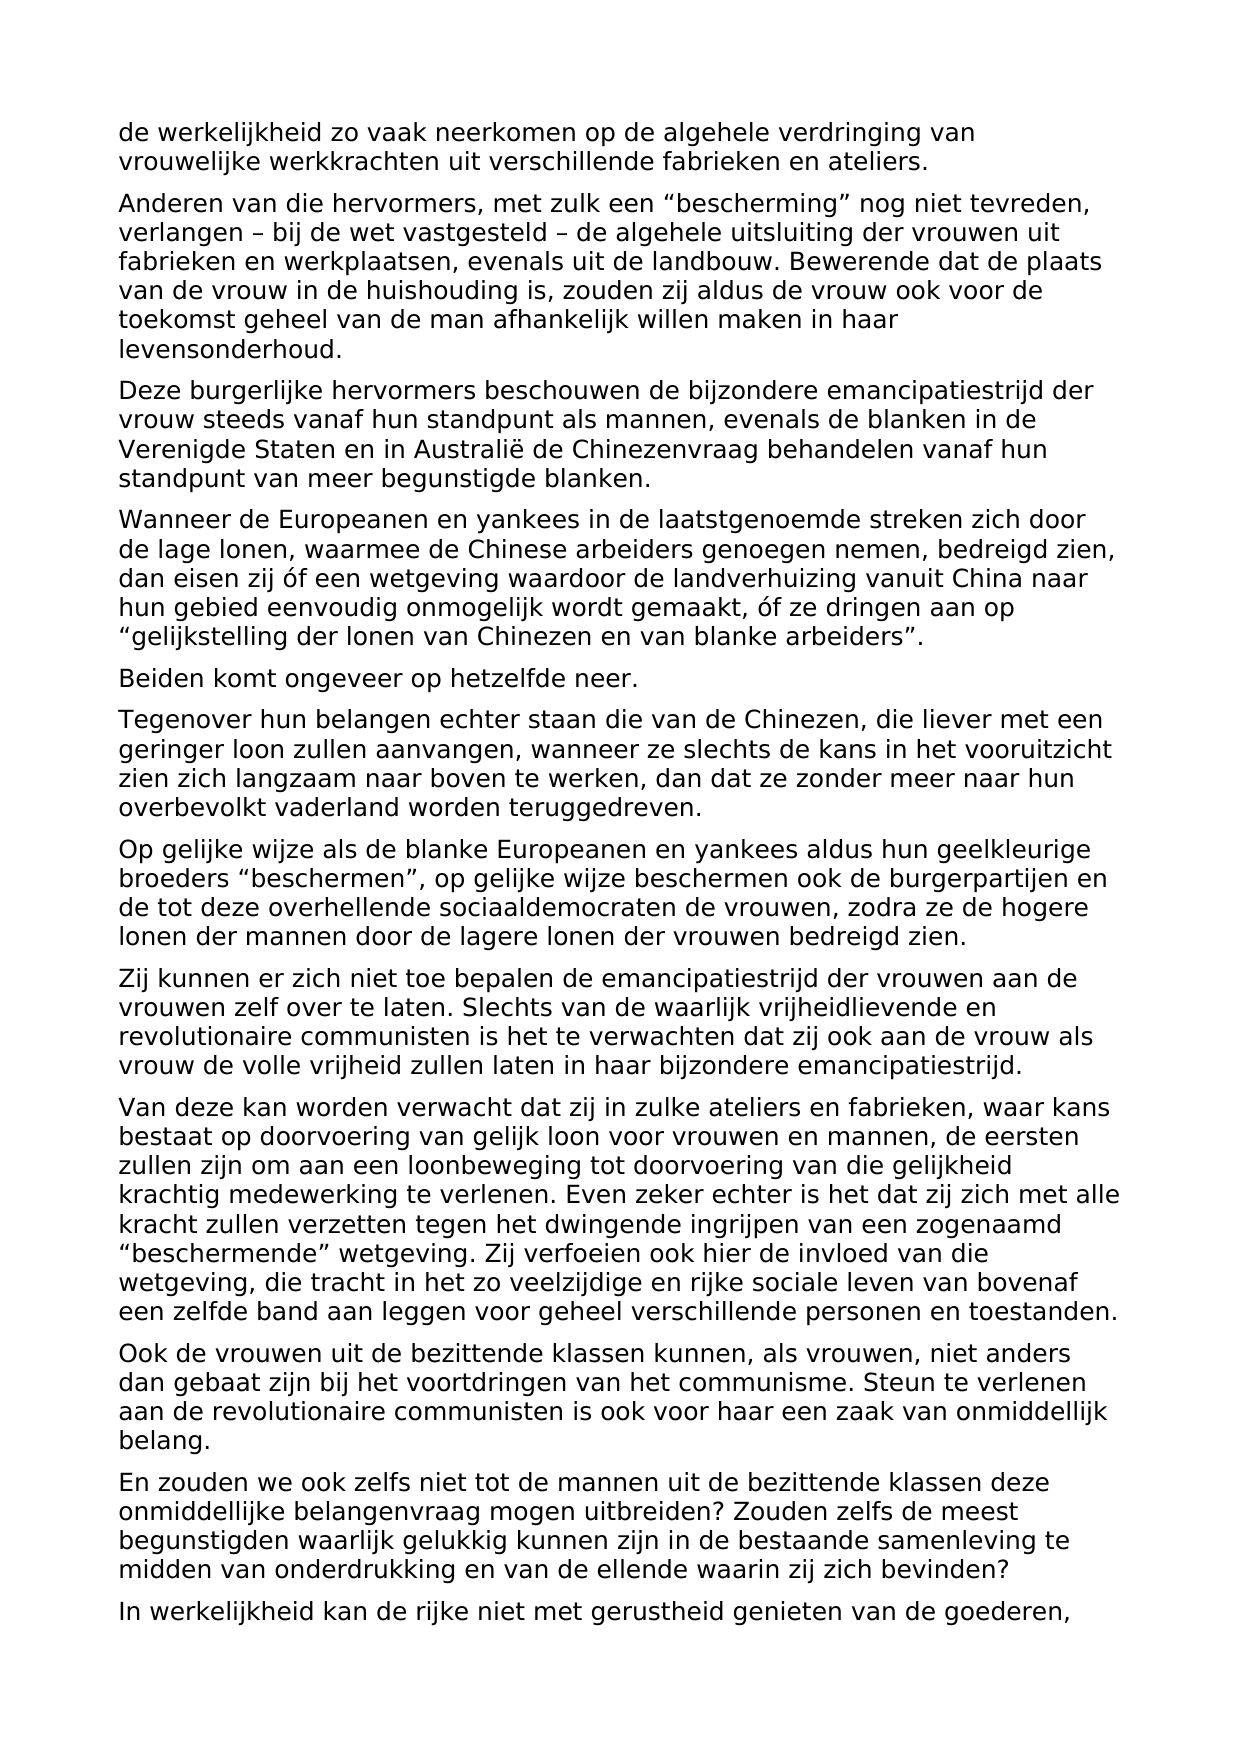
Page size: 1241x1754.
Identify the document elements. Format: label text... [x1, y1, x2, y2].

text Tegenover hun belangen echter staan die van de Chinezen, die liever met een geringer loon zullen aanvangen, wanneer ze slechts de kans in het vooruitzicht zien zich langzaam naar boven te werken, dan dat ze zonder meer naar hun overbevolkt vaderland worden teruggedreven. [118, 706, 1122, 822]
text Anderen van die hervormers, met zulk een “bescherming” nog niet tevreden, verlangen – bij de wet vastgesteld – de algehele uitsluiting der vrouwen uit fabrieken en werkplaatsen, evenals uit de landbouw. Bewerende dat de plaats van de vrouw in de huishouding is, zouden zij aldus de vrouw ook voor de toekomst geheel van de man afhankelijk willen maken in haar levensonderhoud. [118, 189, 1122, 364]
text In werkelijkheid kan de rijke niet met gerustheid genieten van de goederen, [118, 1597, 1122, 1626]
text En zouden we ook zelfs niet tot de mannen uit de bezittende klassen deze onmiddellijke belangenvraag mogen uitbreiden? Zouden zelfs de meest begunstigden waarlijk gelukkig kunnen zijn in de bestaande samenleving te midden van onderdrukking en van de ellende waarin zij zich bevinden? [118, 1468, 1122, 1585]
text Wanneer de Europeanen en yankees in de laatstgenoemde streken zich door de lage lonen, waarmee de Chinese arbeiders genoegen nemen, bedreigd zien, dan eisen zij óf een wetgeving waardoor de landverhuizing vanuit China naar hun gebied eenvoudig onmogelijk wordt gemaakt, óf ze dringen aan op “gelijkstelling der lonen van Chinezen en van blanke arbeiders”. [118, 506, 1122, 651]
text Zij kunnen er zich niet toe bepalen de emancipatiestrijd der vrouwen aan de vrouwen zelf over te laten. Slechts van de waarlijk vrijheidlievende en revolutionaire communisten is het te verwachten dat zij ook aan de vrouw als vrouw de volle vrijheid zullen laten in haar bijzondere emancipatiestrijd. [118, 964, 1122, 1081]
text Op gelijke wijze als de blanke Europeanen en yankees aldus hun geelkleurige broeders “beschermen”, op gelijke wijze beschermen ook de burgerpartijen en de tot deze overhellende sociaaldemocraten de vrouwen, zodra ze de hogere lonen der mannen door de lagere lonen der vrouwen bedreigd zien. [118, 835, 1122, 951]
text Deze burgerlijke hervormers beschouwen de bijzondere emancipatiestrijd der vrouw steeds vanaf hun standpunt als mannen, evenals de blanken in de Verenigde Staten en in Australië de Chinezenvraag behandelen vanaf hun standpunt van meer begunstigde blanken. [118, 376, 1122, 493]
text Van deze kan worden verwacht dat zij in zulke ateliers en fabrieken, waar kans bestaat op doorvoering van gelijk loon voor vrouwen en mannen, de eersten zullen zijn om aan een loonbeweging tot doorvoering van die gelijkheid krachtig medewerking te verlenen. Even zeker echter is het dat zij zich met alle kracht zullen verzetten tegen het dwingende ingrijpen van een zogenaamd “beschermende” wetgeving. Zij verfoeien ook hier de invloed van die wetgeving, die tracht in het zo veelzijdige en rijke sociale leven van bovenaf een zelfde band aan leggen voor geheel verschillende personen en toestanden. [118, 1093, 1122, 1326]
text de werkelijkheid zo vaak neerkomen op de algehele verdringing van vrouwelijke werkkrachten uit verschillende fabrieken en ateliers. [118, 118, 1122, 176]
text Beiden komt ongeveer op hetzelfde neer. [118, 664, 1122, 693]
text Ook de vrouwen uit de bezittende klassen kunnen, als vrouwen, niet anders dan gebaat zijn bij het voortdringen van het communisme. Steun te verlenen aan de revolutionaire communisten is ook voor haar een zaak van onmiddellijk belang. [118, 1339, 1122, 1456]
